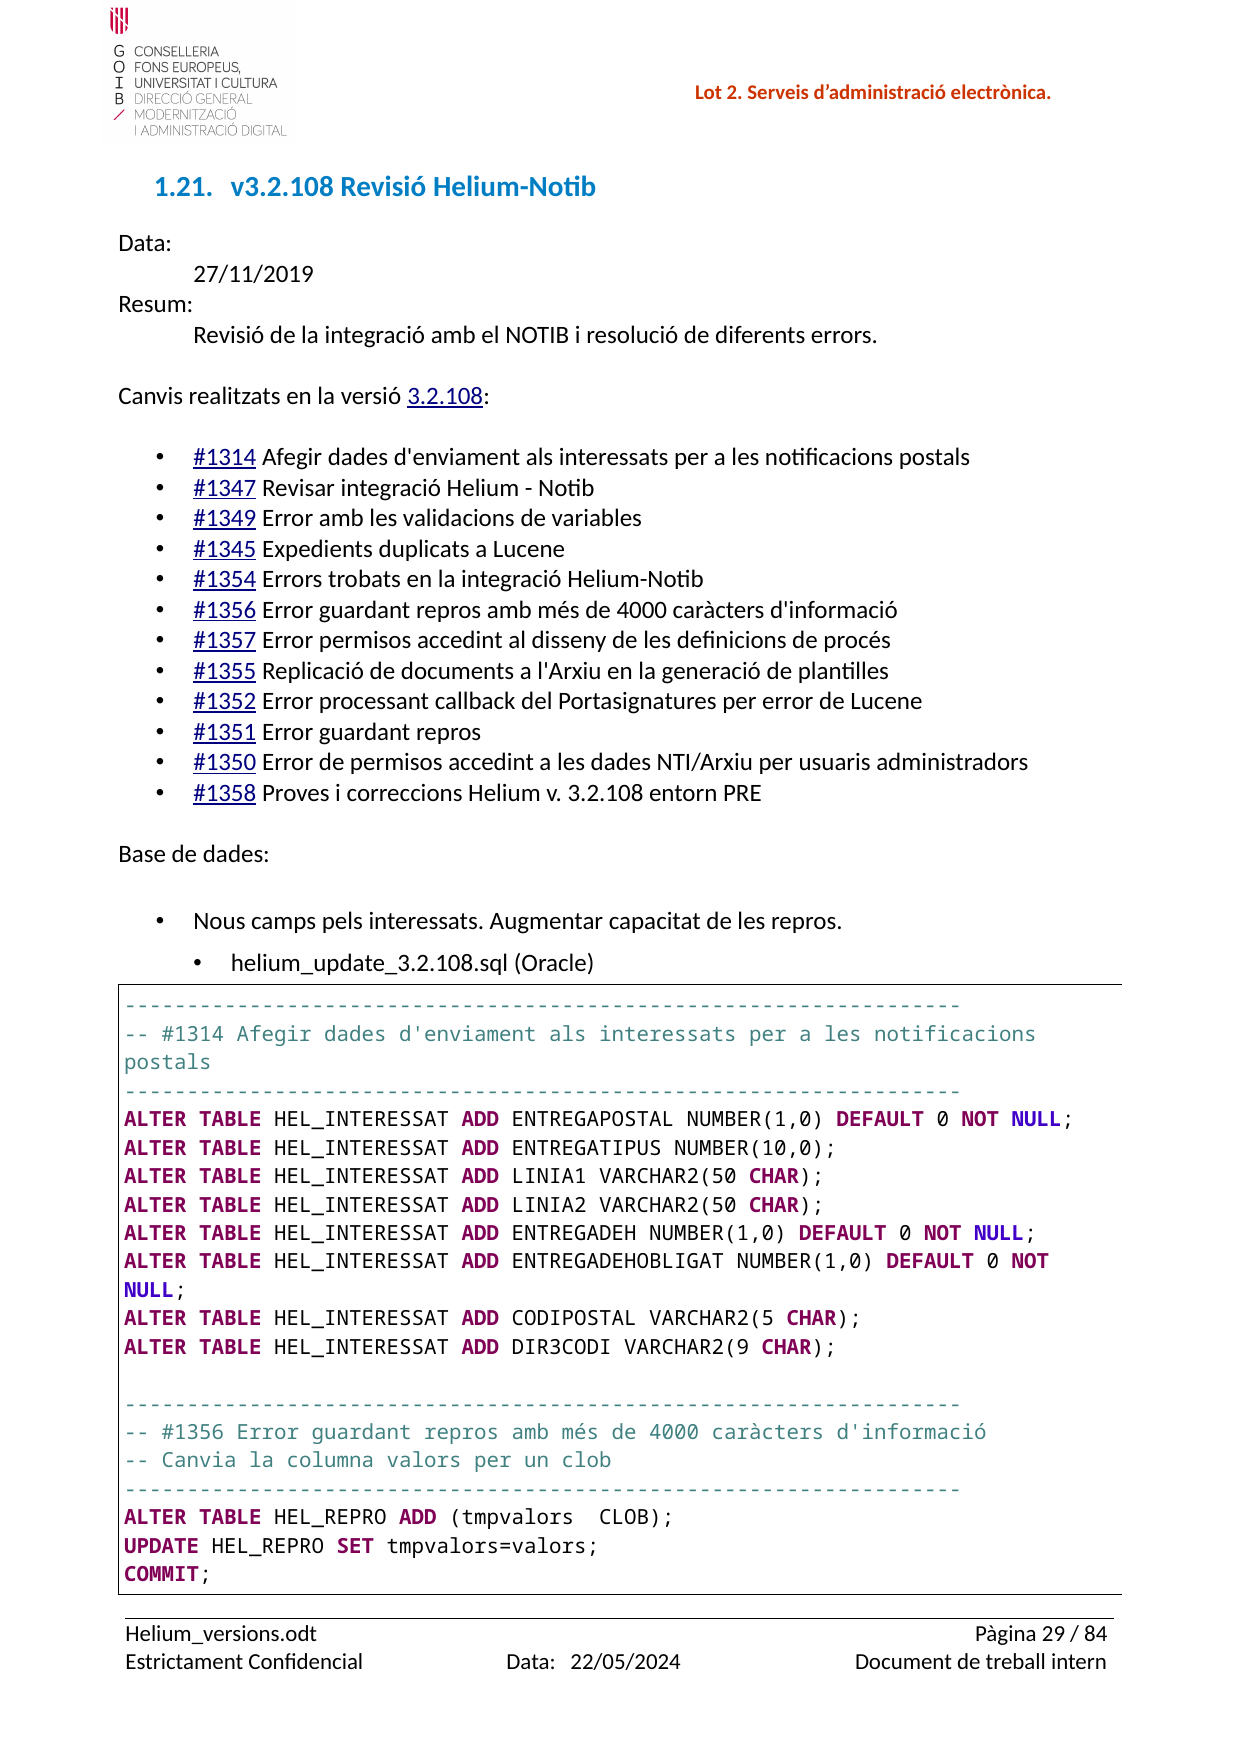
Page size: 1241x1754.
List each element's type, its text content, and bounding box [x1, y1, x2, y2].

text Base de dades: [118, 838, 1122, 868]
list #1357 Error permisos accedint al disseny de les definicions de procés [156, 624, 1122, 655]
list #1355 Replicació de documents a l'Arxiu en la generació de plantilles [156, 655, 1122, 685]
list #1351 Error guardant repros [156, 716, 1122, 746]
list #1345 Expedients duplicats a Lucene [156, 533, 1122, 563]
text Canvis realitzats en la versió 3.2.108: [118, 380, 1122, 411]
list #1314 Afegir dades d'enviament als interessats per a les notificacions postals [156, 441, 1122, 472]
list #1347 Revisar integració Helium - Notib [156, 472, 1122, 502]
picture [100, 0, 297, 144]
text Data: [118, 228, 1122, 258]
text Revisió de la integració amb el NOTIB i resolució de diferents errors. [118, 319, 1122, 350]
list #1349 Error amb les validacions de variables [156, 502, 1122, 533]
list #1358 Proves i correccions Helium v. 3.2.108 entorn PRE [156, 777, 1122, 807]
list #1356 Error guardant repros amb més de 4000 caràcters d'informació [156, 594, 1122, 624]
list #1350 Error de permisos accedint a les dades NTI/Arxiu per usuaris administradors [156, 746, 1122, 777]
table_header ------------------------------------------------------------------- -- #1314 Afegir dades d'enviament als interessats per a les notificacions postals ------------------------------------------------------------------- ALTER TABLE HEL_INTERESSAT ADD ENTREGAPOSTAL NUMBER(1,0) DEFAULT 0 NOT NULL; ALTER TABLE HEL_INTERESSAT ADD ENTREGATIPUS NUMBER(10,0); ALTER TABLE HEL_INTERESSAT ADD LINIA1 VARCHAR2(50 CHAR); ALTER TABLE HEL_INTERESSAT ADD LINIA2 VARCHAR2(50 CHAR); ALTER TABLE HEL_INTERESSAT ADD ENTREGADEH NUMBER(1,0) DEFAULT 0 NOT NULL; ALTER TABLE HEL_INTERESSAT ADD ENTREGADEHOBLIGAT NUMBER(1,0) DEFAULT 0 NOT NULL; ALTER TABLE HEL_INTERESSAT ADD CODIPOSTAL VARCHAR2(5 CHAR); ALTER TABLE HEL_INTERESSAT ADD DIR3CODI VARCHAR2(9 CHAR); ------------------------------------------------------------------- -- #1356 Error guardant repros amb més de 4000 caràcters d'informació -- Canvia la columna valors per un clob ------------------------------------------------------------------- ALTER TABLE HEL_REPRO ADD (tmpvalors CLOB); UPDATE HEL_REPRO SET tmpvalors=valors; COMMIT; [119, 985, 1122, 1593]
list #1354 Errors trobats en la integració Helium-Notib [156, 563, 1122, 594]
list helium_update_3.2.108.sql (Oracle) [193, 947, 1122, 978]
list Nous camps pels interessats. Augmentar capacitat de les repros. [156, 905, 1122, 936]
text 27/11/2019 [118, 258, 1122, 289]
text Resum: [118, 289, 1122, 319]
subtitle v3.2.108 Revisió Helium-Notib [153, 168, 1122, 204]
list #1352 Error processant callback del Portasignatures per error de Lucene [156, 685, 1122, 716]
